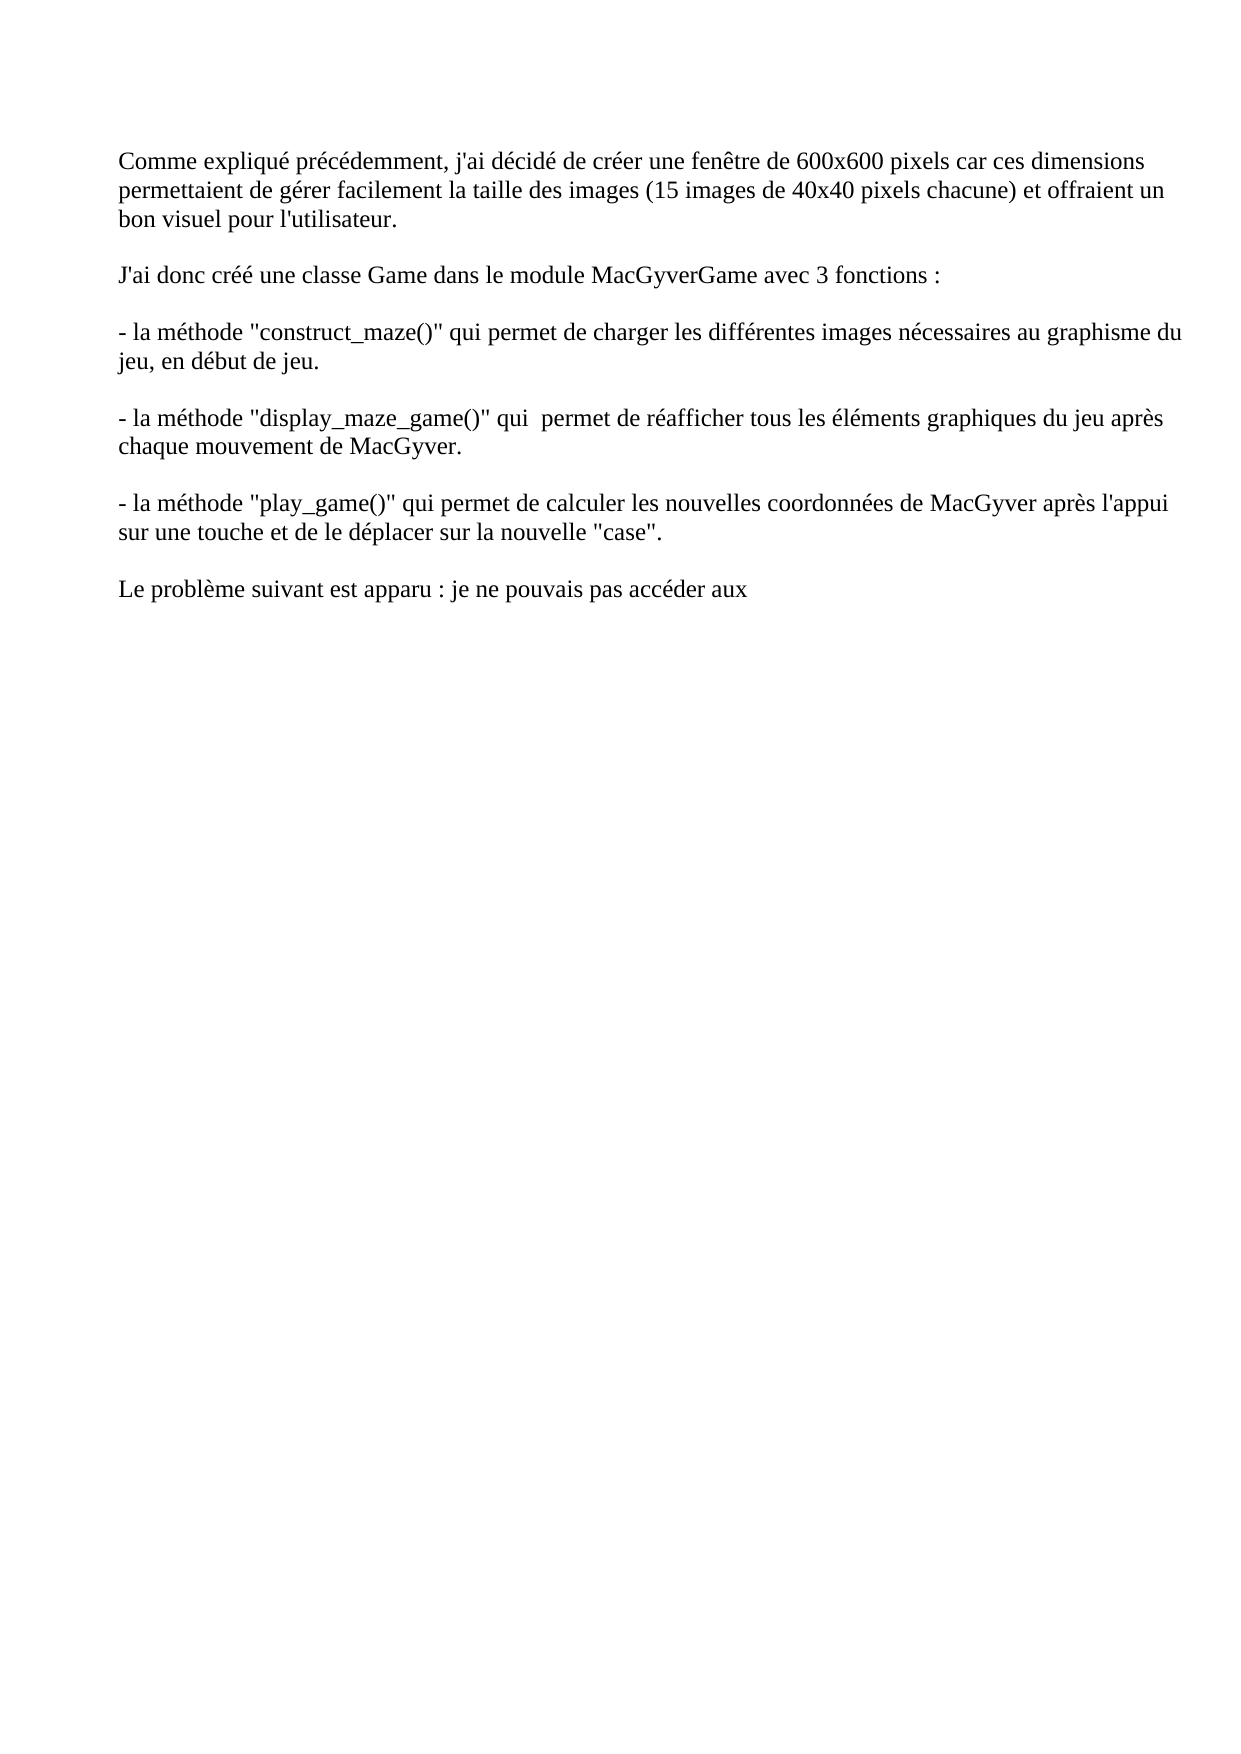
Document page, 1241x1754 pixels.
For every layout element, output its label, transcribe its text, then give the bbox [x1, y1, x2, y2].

text - la méthode "display_maze_game()" qui permet de réafficher tous les éléments graphiques du jeu après chaque mouvement de MacGyver. [118, 403, 1202, 460]
text Comme expliqué précédemment, j'ai décidé de créer une fenêtre de 600x600 pixels car ces dimensions permettaient de gérer facilement la taille des images (15 images de 40x40 pixels chacune) et offraient un bon visuel pour l'utilisateur. [118, 146, 1202, 232]
text J'ai donc créé une classe Game dans le module MacGyverGame avec 3 fonctions : [118, 260, 1202, 289]
text - la méthode "construct_maze()" qui permet de charger les différentes images nécessaires au graphisme du jeu, en début de jeu. [118, 317, 1202, 375]
text - la méthode "play_game()" qui permet de calculer les nouvelles coordonnées de MacGyver après l'appui sur une touche et de le déplacer sur la nouvelle "case". [118, 488, 1202, 546]
text Le problème suivant est apparu : je ne pouvais pas accéder aux [118, 574, 1202, 602]
